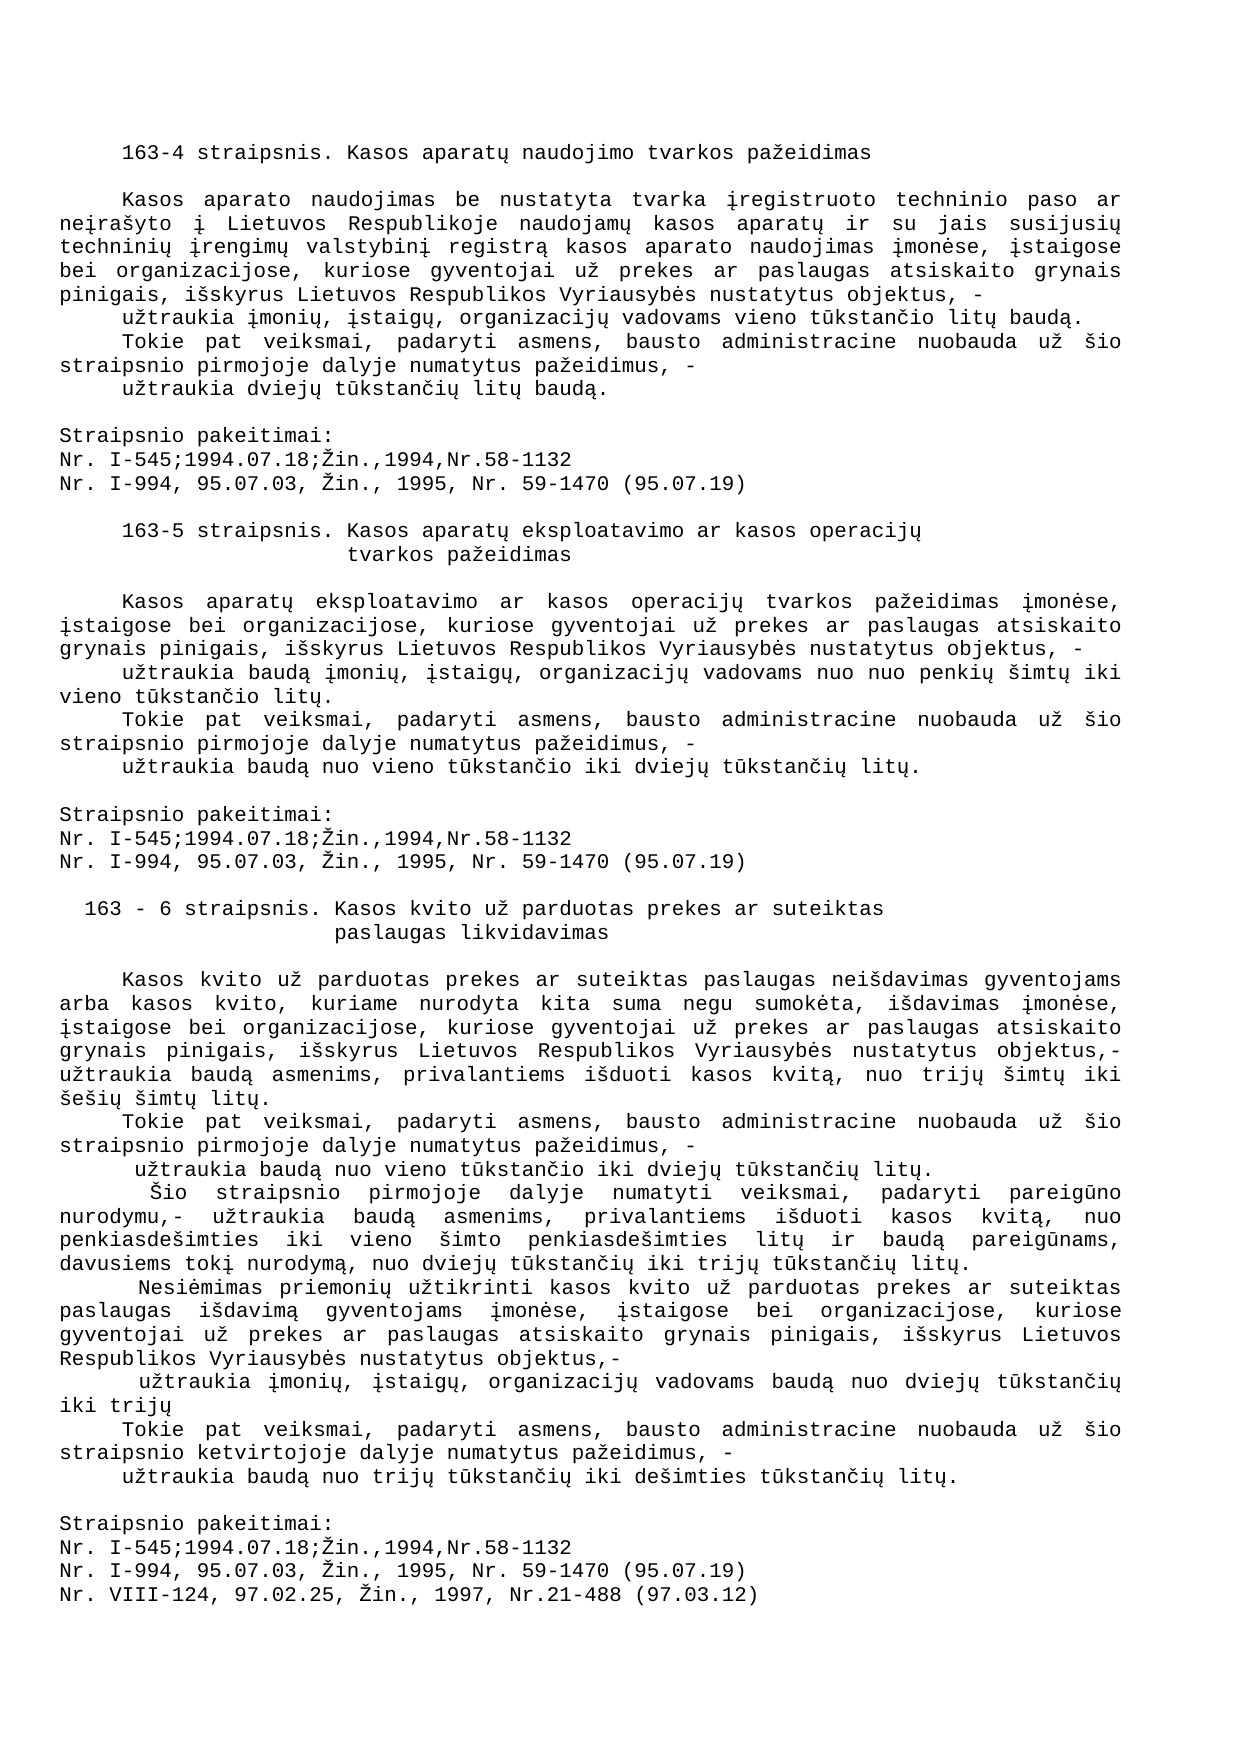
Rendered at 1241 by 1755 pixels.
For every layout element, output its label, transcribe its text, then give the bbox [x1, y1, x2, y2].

text Kasos aparato naudojimas be nustatyta tvarka įregistruoto techninio paso ar neįrašyto į Lietuvos Respublikoje naudojamų kasos aparatų ir su jais susijusių techninių įrengimų valstybinį registrą kasos aparato naudojimas įmonėse, įstaigose bei organizacijose, kuriose gyventojai už prekes ar paslaugas atsiskaito grynais pinigais, išskyrus Lietuvos Respublikos Vyriausybės nustatytus objektus, - [59, 189, 1122, 307]
text užtraukia baudą nuo vieno tūkstančio iki dviejų tūkstančių litų. [59, 1158, 1122, 1182]
text 163-5 straipsnis. Kasos aparatų eksploatavimo ar kasos operacijų [59, 520, 1122, 544]
text tvarkos pažeidimas [59, 544, 1122, 567]
text Nesiėmimas priemonių užtikrinti kasos kvito už parduotas prekes ar suteiktas paslaugas išdavimą gyventojams įmonėse, įstaigose bei organizacijose, kuriose gyventojai už prekes ar paslaugas atsiskaito grynais pinigais, išskyrus Lietuvos Respublikos Vyriausybės nustatytus objektus,- [59, 1277, 1122, 1371]
text užtraukia baudą nuo vieno tūkstančio iki dviejų tūkstančių litų. [59, 757, 1122, 780]
text Šio straipsnio pirmojoje dalyje numatyti veiksmai, padaryti pareigūno nurodymu,- užtraukia baudą asmenims, privalantiems išduoti kasos kvitą, nuo penkiasdešimties iki vieno šimto penkiasdešimties litų ir baudą pareigūnams, davusiems tokį nurodymą, nuo dviejų tūkstančių iki trijų tūkstančių litų. [59, 1182, 1122, 1277]
text 163-4 straipsnis. Kasos aparatų naudojimo tvarkos pažeidimas [59, 142, 1122, 165]
text Nr. I-545;1994.07.18;Žin.,1994,Nr.58-1132 [59, 449, 1122, 473]
text Tokie pat veiksmai, padaryti asmens, bausto administracine nuobauda už šio straipsnio pirmojoje dalyje numatytus pažeidimus, - [59, 1111, 1122, 1158]
text Kasos aparatų eksploatavimo ar kasos operacijų tvarkos pažeidimas įmonėse, įstaigose bei organizacijose, kuriose gyventojai už prekes ar paslaugas atsiskaito grynais pinigais, išskyrus Lietuvos Respublikos Vyriausybės nustatytus objektus, - [59, 591, 1122, 662]
text Straipsnio pakeitimai: [59, 426, 1122, 449]
text užtraukia įmonių, įstaigų, organizacijų vadovams baudą nuo dviejų tūkstančių iki trijų [59, 1371, 1122, 1419]
text Kasos kvito už parduotas prekes ar suteiktas paslaugas neišdavimas gyventojams arba kasos kvito, kuriame nurodyta kita suma negu sumokėta, išdavimas įmonėse, įstaigose bei organizacijose, kuriose gyventojai už prekes ar paslaugas atsiskaito grynais pinigais, išskyrus Lietuvos Respublikos Vyriausybės nustatytus objektus,- užtraukia baudą asmenims, privalantiems išduoti kasos kvitą, nuo trijų šimtų iki šešių šimtų litų. [59, 969, 1122, 1111]
text Straipsnio pakeitimai: [59, 1513, 1122, 1537]
text užtraukia dviejų tūkstančių litų baudą. [59, 378, 1122, 402]
text Straipsnio pakeitimai: [59, 804, 1122, 827]
text Nr. I-994, 95.07.03, Žin., 1995, Nr. 59-1470 (95.07.19) [59, 1561, 1122, 1584]
text užtraukia baudą nuo trijų tūkstančių iki dešimties tūkstančių litų. [59, 1466, 1122, 1489]
text 163 - 6 straipsnis. Kasos kvito už parduotas prekes ar suteiktas [59, 898, 1122, 922]
text Tokie pat veiksmai, padaryti asmens, bausto administracine nuobauda už šio straipsnio pirmojoje dalyje numatytus pažeidimus, - [59, 331, 1122, 378]
text paslaugas likvidavimas [59, 922, 1122, 946]
text Nr. I-994, 95.07.03, Žin., 1995, Nr. 59-1470 (95.07.19) [59, 473, 1122, 496]
text Nr. I-545;1994.07.18;Žin.,1994,Nr.58-1132 [59, 827, 1122, 851]
text Nr. I-994, 95.07.03, Žin., 1995, Nr. 59-1470 (95.07.19) [59, 851, 1122, 875]
text Tokie pat veiksmai, padaryti asmens, bausto administracine nuobauda už šio straipsnio ketvirtojoje dalyje numatytus pažeidimus, - [59, 1419, 1122, 1466]
text užtraukia įmonių, įstaigų, organizacijų vadovams vieno tūkstančio litų baudą. [59, 307, 1122, 331]
text Tokie pat veiksmai, padaryti asmens, bausto administracine nuobauda už šio straipsnio pirmojoje dalyje numatytus pažeidimus, - [59, 709, 1122, 757]
text Nr. VIII-124, 97.02.25, Žin., 1997, Nr.21-488 (97.03.12) [59, 1584, 1122, 1608]
text užtraukia baudą įmonių, įstaigų, organizacijų vadovams nuo nuo penkių šimtų iki vieno tūkstančio litų. [59, 662, 1122, 709]
text Nr. I-545;1994.07.18;Žin.,1994,Nr.58-1132 [59, 1537, 1122, 1561]
